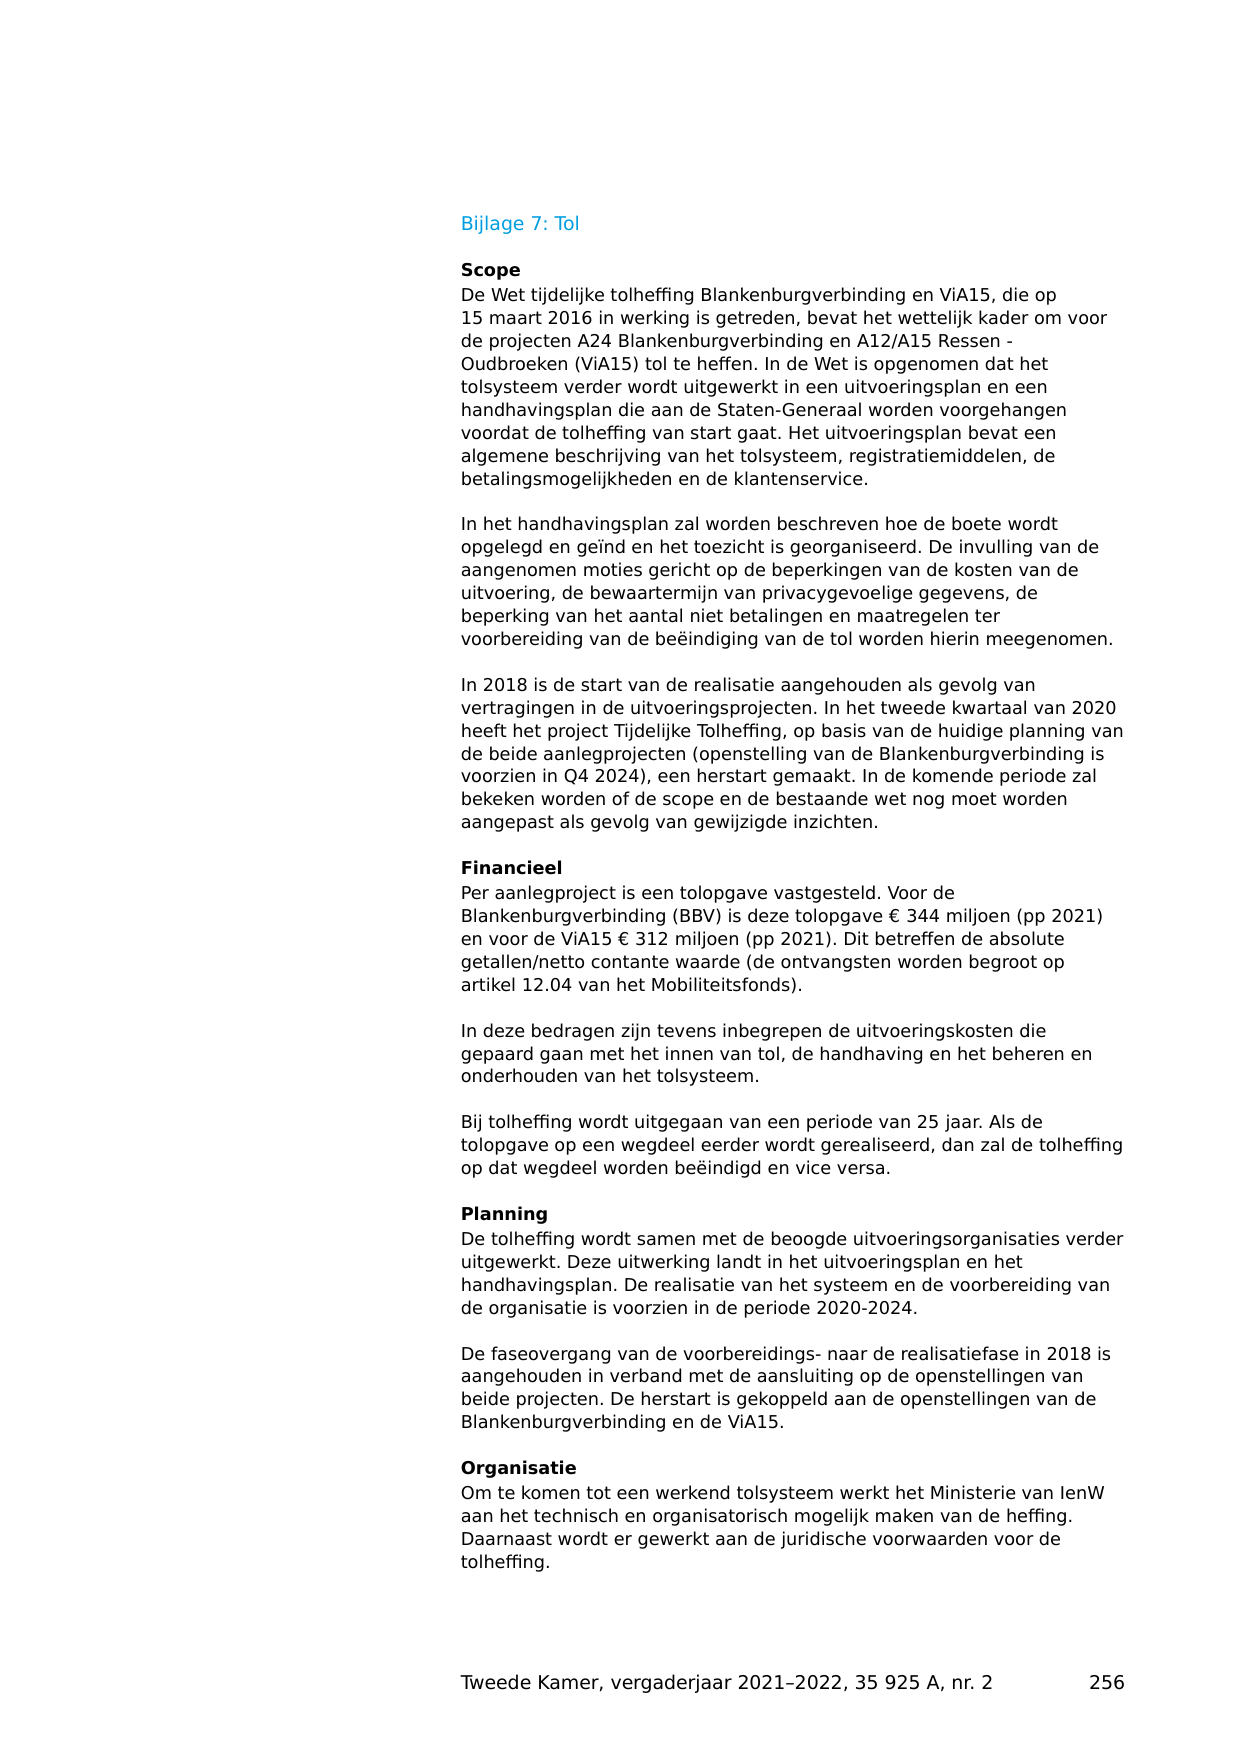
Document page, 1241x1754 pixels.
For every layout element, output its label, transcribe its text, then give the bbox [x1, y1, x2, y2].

text Om te komen tot een werkend tolsysteem werkt het Ministerie van IenW aan het technisch en organisatorisch mogelijk maken van de heffing. Daarnaast wordt er gewerkt aan de juridische voorwaarden voor de tolheffing. [461, 1481, 1125, 1573]
text In 2018 is de start van de realisatie aangehouden als gevolg van vertragingen in de uitvoeringsprojecten. In het tweede kwartaal van 2020 heeft het project Tijdelijke Tolheffing, op basis van de huidige planning van de beide aanlegprojecten (openstelling van de Blankenburgverbinding is voorzien in Q4 2024), een herstart gemaakt. In de komende periode zal bekeken worden of de scope en de bestaande wet nog moet worden aangepast als gevolg van gewijzigde inzichten. [461, 673, 1125, 833]
text De Wet tijdelijke tolheffing Blankenburgverbinding en ViA15, die op 15 maart 2016 in werking is getreden, bevat het wettelijk kader om voor de projecten A24 Blankenburgverbinding en A12/A15 Ressen - Oudbroeken (ViA15) tol te heffen. In de Wet is opgenomen dat het tolsysteem verder wordt uitgewerkt in een uitvoeringsplan en een handhavingsplan die aan de Staten-Generaal worden voorgehangen voordat de tolheffing van start gaat. Het uitvoeringsplan bevat een algemene beschrijving van het tolsysteem, registratiemiddelen, de betalingsmogelijkheden en de klantenservice. [461, 283, 1125, 489]
text De tolheffing wordt samen met de beoogde uitvoeringsorganisaties verder uitgewerkt. Deze uitwerking landt in het uitvoeringsplan en het handhavingsplan. De realisatie van het systeem en de voorbereiding van de organisatie is voorzien in de periode 2020-2024. [461, 1227, 1125, 1319]
text Scope [461, 258, 1125, 281]
text Organisatie [461, 1456, 1125, 1479]
text In deze bedragen zijn tevens inbegrepen de uitvoeringskosten die gepaard gaan met het innen van tol, de handhaving en het beheren en onderhouden van het tolsysteem. [461, 1019, 1125, 1087]
title Bijlage 7: Tol [461, 213, 1125, 235]
text Per aanlegproject is een tolopgave vastgesteld. Voor de Blankenburgverbinding (BBV) is deze tolopgave € 344 miljoen (pp 2021) en voor de ViA15 € 312 miljoen (pp 2021). Dit betreffen de absolute getallen/netto contante waarde (de ontvangsten worden begroot op artikel 12.04 van het Mobiliteitsfonds). [461, 881, 1125, 996]
text Bij tolheffing wordt uitgegaan van een periode van 25 jaar. Als de tolopgave op een wegdeel eerder wordt gerealiseerd, dan zal de tolheffing op dat wegdeel worden beëindigd en vice versa. [461, 1110, 1125, 1179]
text In het handhavingsplan zal worden beschreven hoe de boete wordt opgelegd en geïnd en het toezicht is georganiseerd. De invulling van de aangenomen moties gericht op de beperkingen van de kosten van de uitvoering, de bewaartermijn van privacygevoelige gegevens, de beperking van het aantal niet betalingen en maatregelen ter voorbereiding van de beëindiging van de tol worden hierin meegenomen. [461, 512, 1125, 650]
text Financieel [461, 856, 1125, 879]
text De faseovergang van de voorbereidings- naar de realisatiefase in 2018 is aangehouden in verband met de aansluiting op de openstellingen van beide projecten. De herstart is gekoppeld aan de openstellingen van de Blankenburgverbinding en de ViA15. [461, 1342, 1125, 1433]
text Planning [461, 1202, 1125, 1225]
